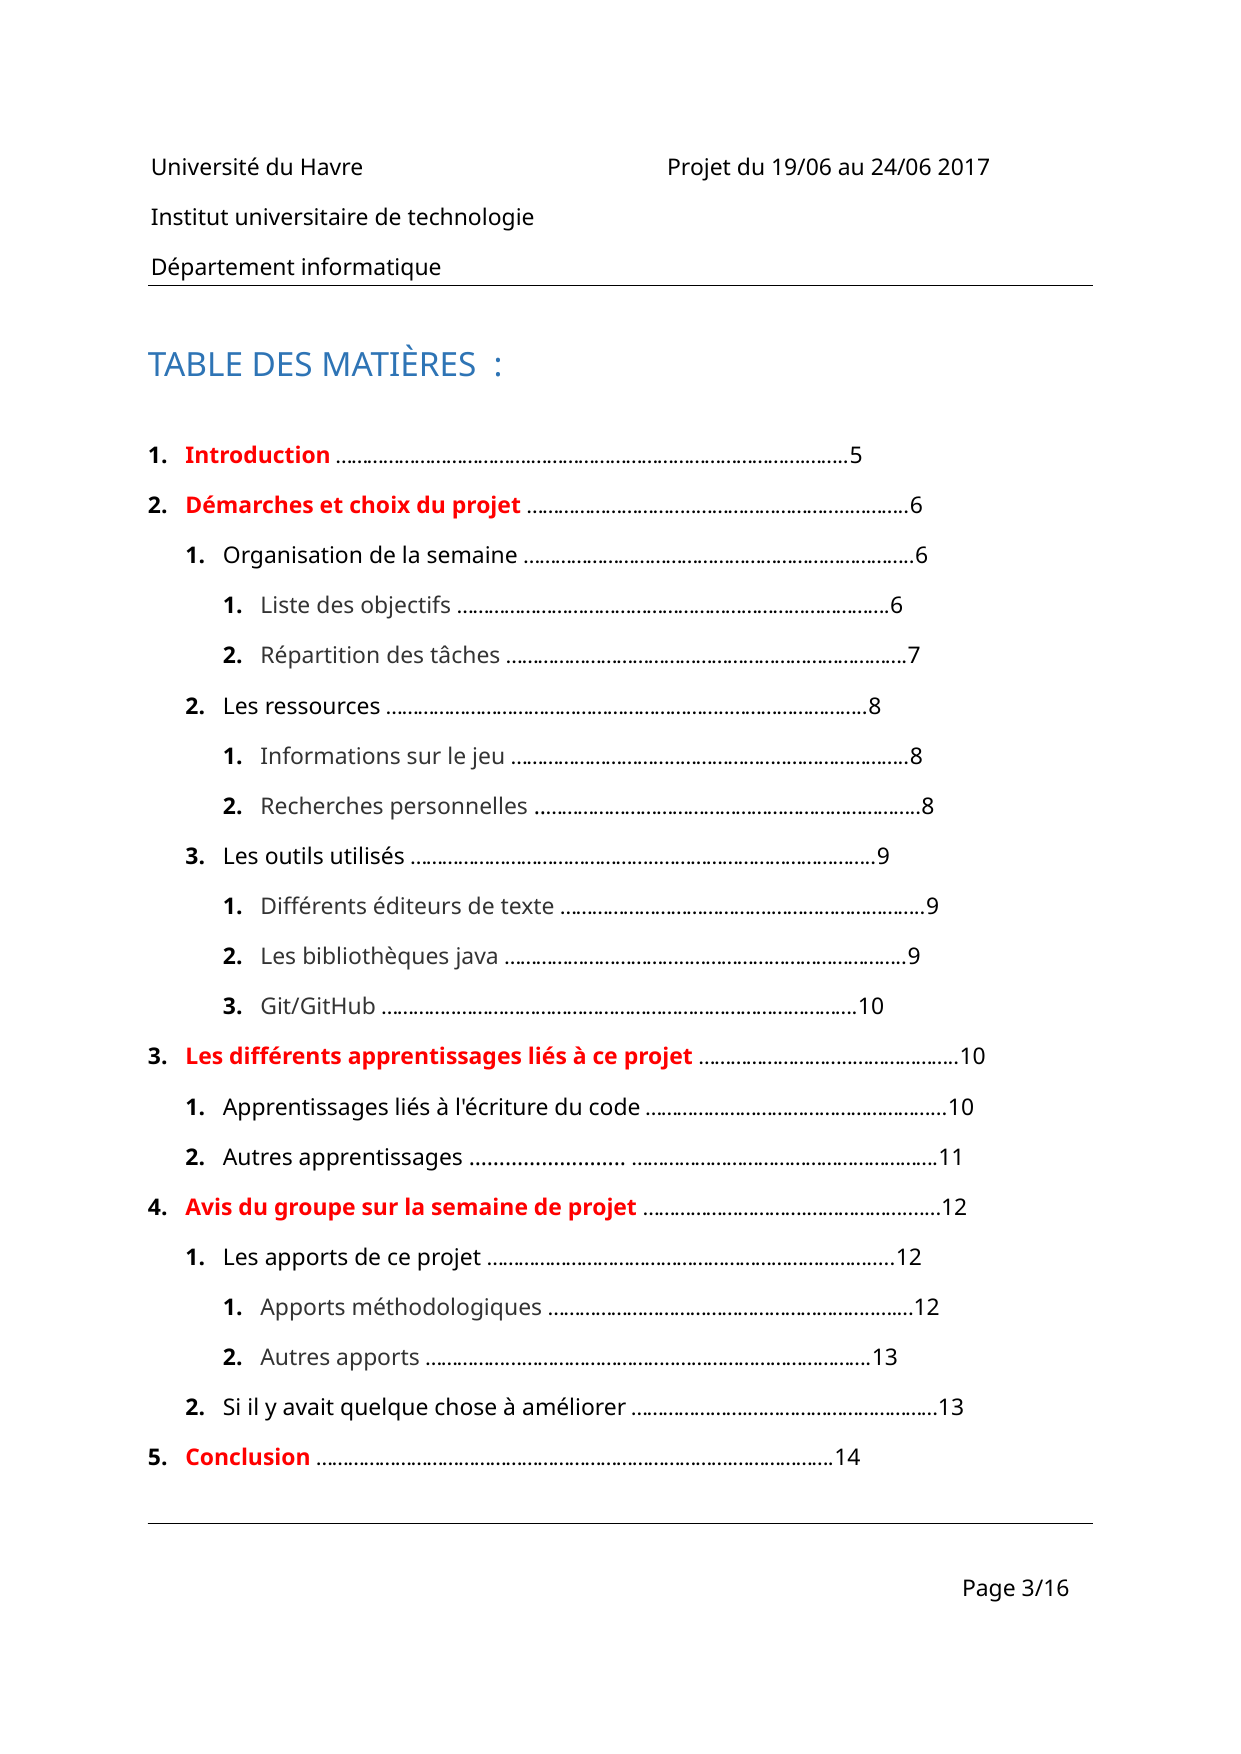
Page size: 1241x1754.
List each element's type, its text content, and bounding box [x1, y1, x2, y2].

list Si il y avait quelque chose à améliorer ………………….………………………………13 [185, 1391, 1093, 1422]
subtitle TABLE DES MATIÈRES : [148, 340, 1093, 386]
list Autres apprentissages …………………….. ………………………………………………….11 [185, 1141, 1093, 1172]
list Conclusion …………………………………………………………………….……………….14 [148, 1441, 1093, 1472]
list Liste des objectifs ……………………………………………………………………….6 [223, 589, 1093, 621]
list Les apports de ce projet ……………………………………………………………….....12 [185, 1241, 1093, 1272]
list Répartition des tâches ………………………………………………………………….7 [223, 639, 1093, 671]
list Introduction ……………………………….…………………………………………….……..5 [148, 439, 1093, 470]
list Recherches personnelles ..……………………………………………………………..8 [223, 790, 1093, 821]
list Organisation de la semaine ………………………………………………………………..6 [185, 539, 1093, 571]
list Informations sur le jeu …………………………..………………..…………………..8 [223, 740, 1093, 771]
list Les différents apprentissages liés à ce projet ………………………..………………..10 [148, 1040, 1093, 1072]
list Autres apports ……………...………………………..……………………………….13 [223, 1341, 1093, 1372]
list Apprentissages liés à l'écriture du code ………………………………………………...10 [185, 1090, 1093, 1122]
list Différents éditeurs de texte ………………………………….………………………..9 [223, 890, 1093, 921]
list Les bibliothèques java ……………………………..…………………………………..9 [223, 940, 1093, 971]
list Démarches et choix du projet …………………………..………………………..………..6 [148, 489, 1093, 520]
list Git/GitHub …………..………………………………………………………………….10 [223, 990, 1093, 1021]
list Apports méthodologiques ……………………………………………………..….…12 [223, 1291, 1093, 1322]
list Avis du groupe sur la semaine de projet ………………………….………………....…12 [148, 1191, 1093, 1222]
list Les outils utilisés ………………………………………..…………………………………..9 [185, 840, 1093, 871]
list Les ressources ………………………………………………………..……………………..8 [185, 689, 1093, 721]
